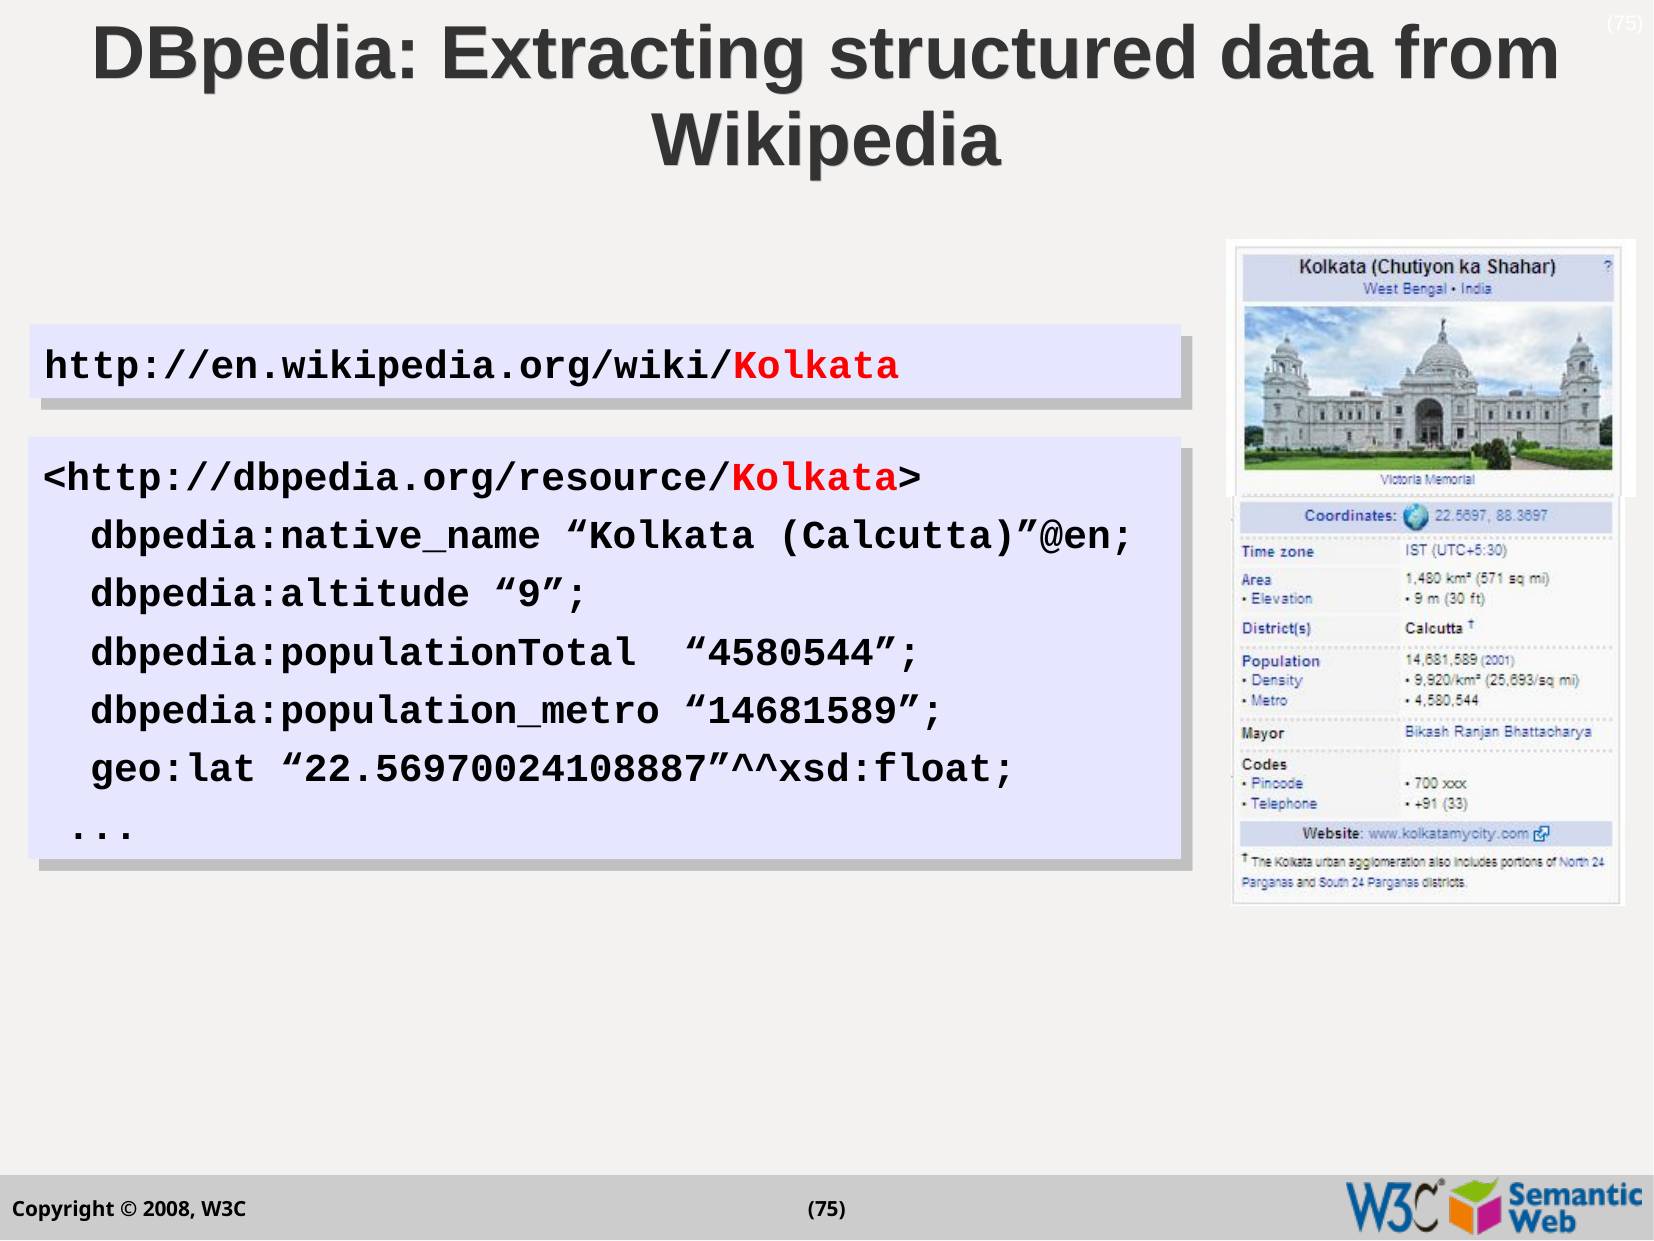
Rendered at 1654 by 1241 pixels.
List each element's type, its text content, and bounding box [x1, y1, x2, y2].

text_box <http://dbpedia.org/resource/Kolkata> dbpedia:native_name “Kolkata (Calcutta)”@en; dbpedia:altitude “9”; dbpedia:populationTotal “4580544”; dbpedia:population_metro “14681589”; geo:lat “22.56970024108887”^^xsd:float; ... [28, 436, 1182, 860]
picture [1346, 1175, 1642, 1235]
title DBpedia: Extracting structured data from Wikipedia [0, 8, 1654, 181]
picture [1226, 239, 1636, 906]
text_box http://en.wikipedia.org/wiki/Kolkata [29, 324, 1182, 399]
